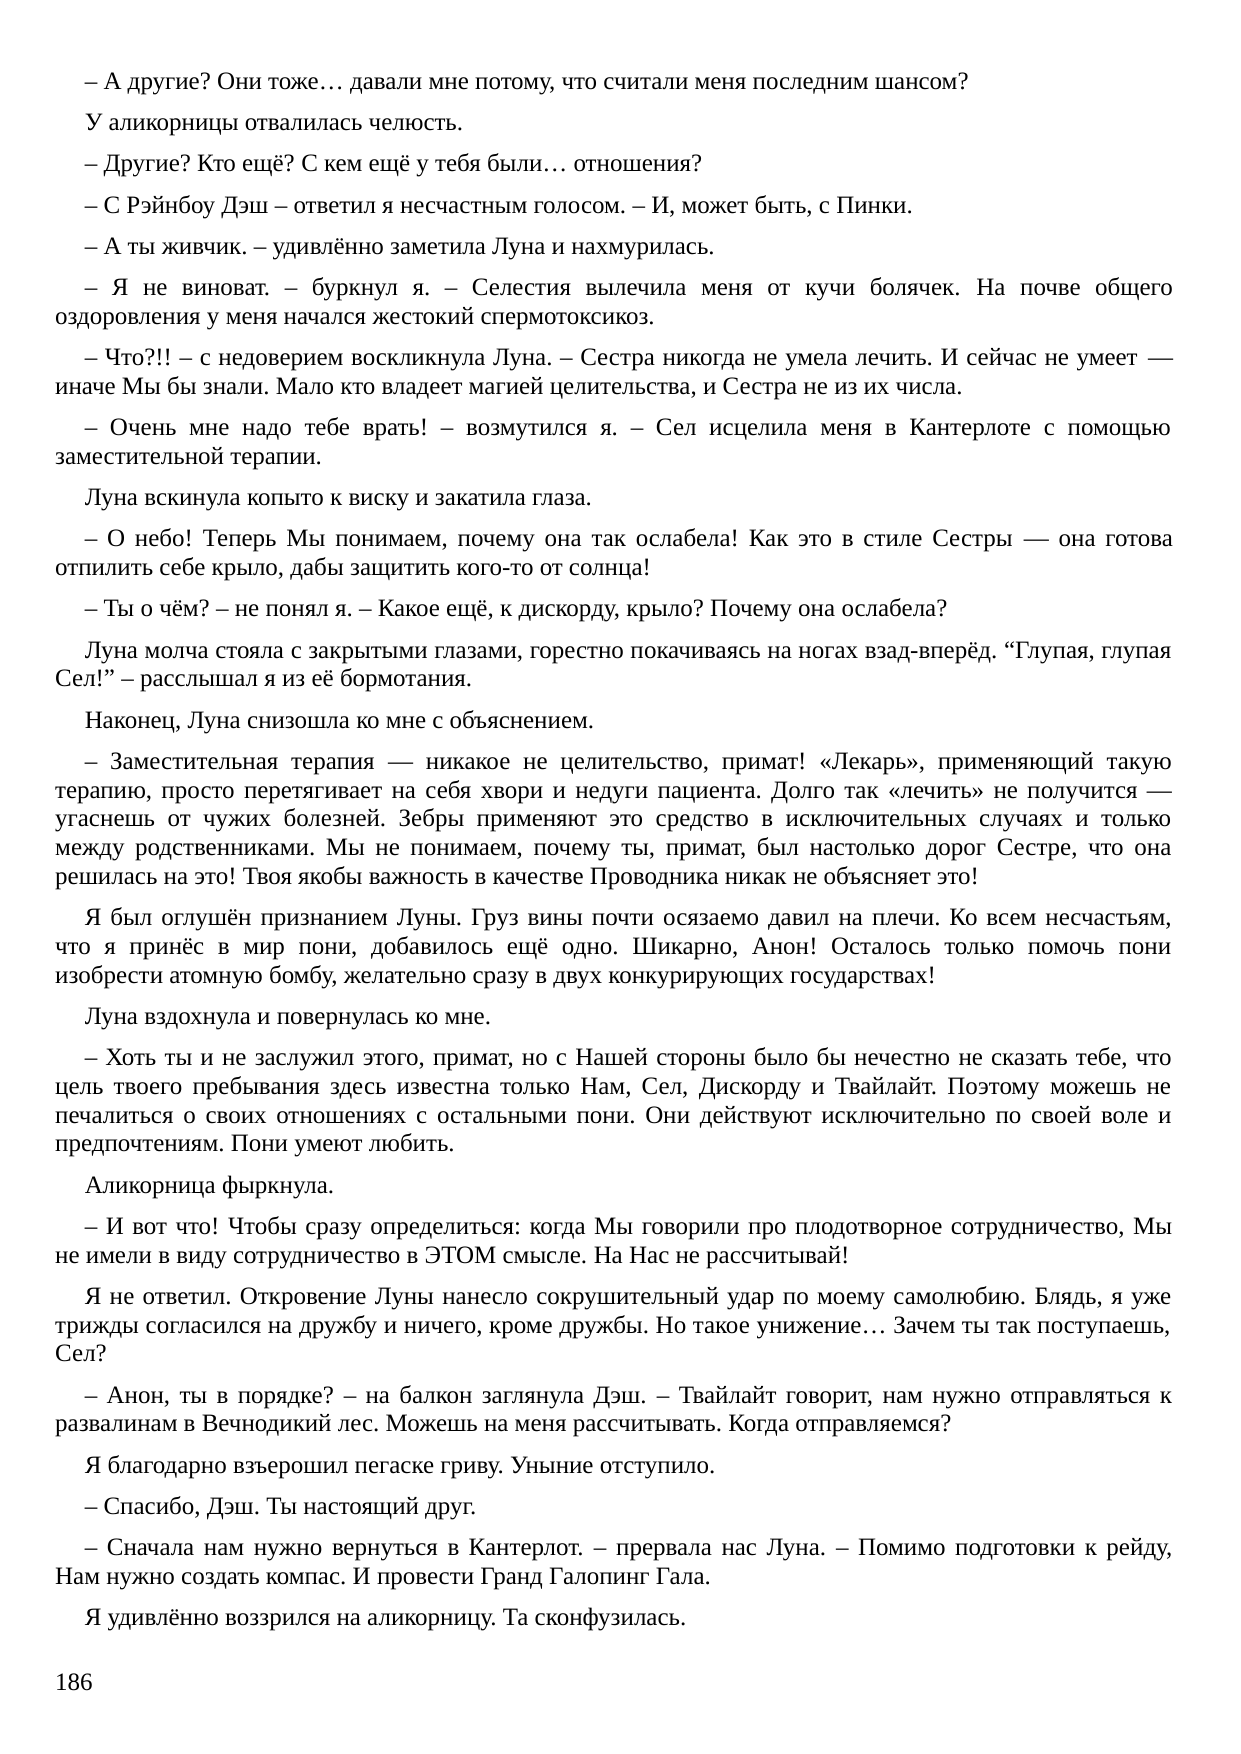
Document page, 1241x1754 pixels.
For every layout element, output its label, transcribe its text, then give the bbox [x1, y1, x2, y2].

text – С Рэйнбоу Дэш – ответил я несчастным голосом. – И, может быть, с Пинки. [55, 190, 1173, 218]
text – Другие? Кто ещё? С кем ещё у тебя были… отношения? [55, 148, 1173, 177]
text – Ты о чём? – не понял я. – Какое ещё, к дискорду, крыло? Почему она ослабела? [55, 593, 1173, 622]
text Аликорница фыркнула. [55, 1170, 1173, 1198]
text – А другие? Они тоже… давали мне потому, что считали меня последним шансом? [55, 66, 1173, 95]
text Я был оглушён признанием Луны. Груз вины почти осязаемо давил на плечи. Ко всем несчастьям, что я принёс в мир пони, добавилось ещё одно. Шикарно, Анон! Осталось только помочь пони изобрести атомную бомбу, желательно сразу в двух конкурирующих государствах! [55, 902, 1173, 988]
text Наконец, Луна снизошла ко мне с объяснением. [55, 705, 1173, 733]
text Я удивлённо воззрился на аликорницу. Та сконфузилась. [55, 1602, 1173, 1631]
text Луна вскинула копыто к виску и закатила глаза. [55, 482, 1173, 511]
text – Спасибо, Дэш. Ты настоящий друг. [55, 1491, 1173, 1520]
text – Очень мне надо тебе врать! – возмутился я. – Сел исцелила меня в Кантерлоте с помощью заместительной терапии. [55, 412, 1173, 470]
text – Хоть ты и не заслужил этого, примат, но с Нашей стороны было бы нечестно не сказать тебе, что цель твоего пребывания здесь известна только Нам, Сел, Дискорду и Твайлайт. Поэтому можешь не печалиться о своих отношениях с остальными пони. Они действуют исключительно по своей воле и предпочтениям. Пони умеют любить. [55, 1042, 1173, 1157]
text – Анон, ты в порядке? – на балкон заглянула Дэш. – Твайлайт говорит, нам нужно отправляться к развалинам в Вечнодикий лес. Можешь на меня рассчитывать. Когда отправляемся? [55, 1380, 1173, 1437]
text – А ты живчик. – удивлённо заметила Луна и нахмурилась. [55, 231, 1173, 260]
text Луна молча стояла с закрытыми глазами, горестно покачиваясь на ногах взад-вперёд. “Глупая, глупая Сел!” – расслышал я из её бормотания. [55, 635, 1173, 692]
text – И вот что! Чтобы сразу определиться: когда Мы говорили про плодотворное сотрудничество, Мы не имели в виду сотрудничество в ЭТОМ смысле. На Нас не рассчитывай! [55, 1211, 1173, 1268]
text Луна вздохнула и повернулась ко мне. [55, 1001, 1173, 1030]
text У аликорницы отвалилась челюсть. [55, 107, 1173, 136]
text – О небо! Теперь Мы понимаем, почему она так ослабела! Как это в стиле Сестры — она готова отпилить себе крыло, дабы защитить кого-то от солнца! [55, 523, 1173, 581]
text – Заместительная терапия — никакое не целительство, примат! «Лекарь», применяющий такую терапию, просто перетягивает на себя хвори и недуги пациента. Долго так «лечить» не получится — угаснешь от чужих болезней. Зебры применяют это средство в исключительных случаях и только между родственниками. Мы не понимаем, почему ты, примат, был настолько дорог Сестре, что она решилась на это! Твоя якобы важность в качестве Проводника никак не объясняет это! [55, 746, 1173, 890]
text Я благодарно взъерошил пегаске гриву. Уныние отступило. [55, 1450, 1173, 1478]
text – Что?!! – с недоверием воскликнула Луна. – Сестра никогда не умела лечить. И сейчас не умеет — иначе Мы бы знали. Мало кто владеет магией целительства, и Сестра не из их числа. [55, 342, 1173, 400]
text – Я не виноват. – буркнул я. – Селестия вылечила меня от кучи болячек. На почве общего оздоровления у меня начался жестокий спермотоксикоз. [55, 272, 1173, 330]
text Я не ответил. Откровение Луны нанесло сокрушительный удар по моему самолюбию. Блядь, я уже трижды согласился на дружбу и ничего, кроме дружбы. Но такое унижение… Зачем ты так поступаешь, Сел? [55, 1281, 1173, 1367]
text – Сначала нам нужно вернуться в Кантерлот. – прервала нас Луна. – Помимо подготовки к рейду, Нам нужно создать компас. И провести Гранд Галопинг Гала. [55, 1532, 1173, 1590]
